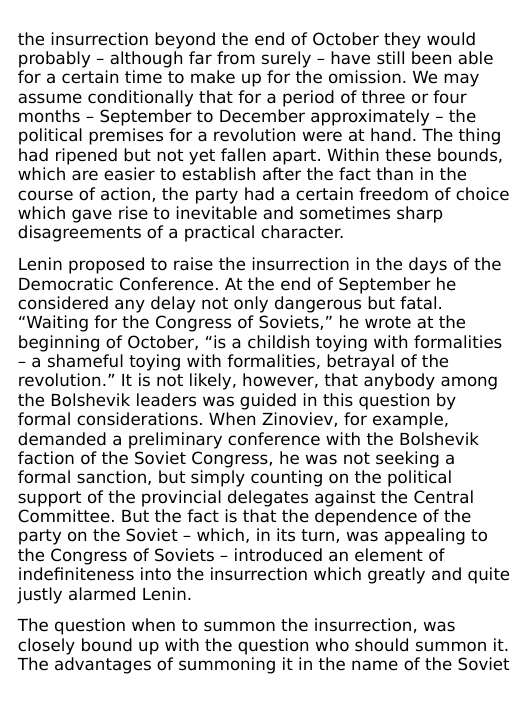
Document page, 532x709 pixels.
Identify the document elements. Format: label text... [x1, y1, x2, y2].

text Lenin proposed to raise the insurrection in the days of the Democratic Conference. At the end of September he considered any delay not only dangerous but fatal. “Waiting for the Congress of Soviets,” he wrote at the beginning of October, “is a childish toying with formalities – a shameful toying with formalities, betrayal of the revolution.” It is not likely, however, that anybody among the Bolshevik leaders was guided in this question by formal considerations. When Zinoviev, for example, demanded a preliminary conference with the Bolshevik faction of the Soviet Congress, he was not seeking a formal sanction, but simply counting on the political support of the provincial delegates against the Central Committee. But the fact is that the dependence of the party on the Soviet – which, in its turn, was appealing to the Congress of Soviets – introduced an element of indefiniteness into the insurrection which greatly and quite justly alarmed Lenin. [18, 255, 514, 604]
text the insurrection beyond the end of October they would probably – although far from surely – have still been able for a certain time to make up for the omission. We may assume conditionally that for a period of three or four months – September to December approximately – the political premises for a revolution were at hand. The thing had ripened but not yet fallen apart. Within these bounds, which are easier to establish after the fact than in the course of action, the party had a certain freedom of choice which gave rise to inevitable and sometimes sharp disagreements of a practical character. [18, 29, 514, 243]
text The question when to summon the insurrection, was closely bound up with the question who should summon it. The advantages of summoning it in the name of the Soviet [18, 616, 514, 674]
